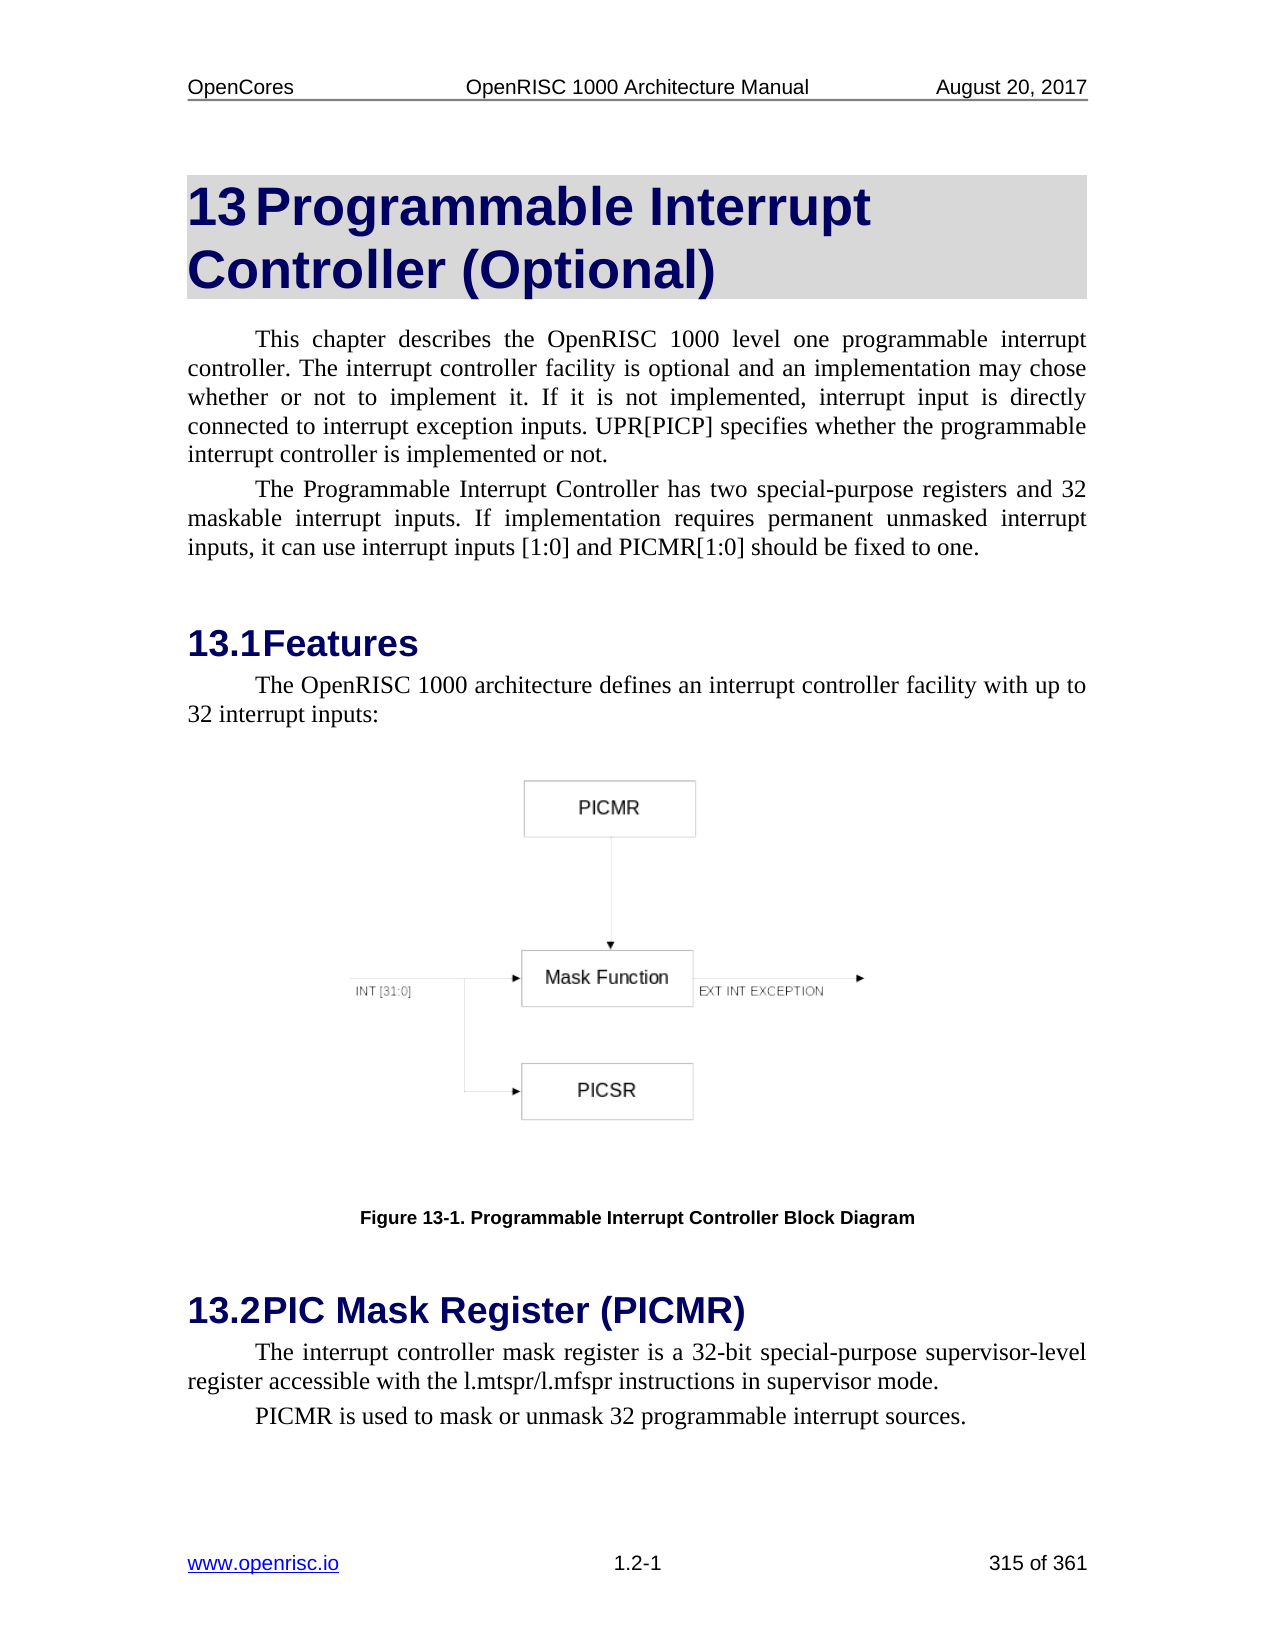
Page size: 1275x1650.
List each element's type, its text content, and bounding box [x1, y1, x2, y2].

subtitle Features [187, 621, 1087, 664]
text Figure 13-1. Programmable Interrupt Controller Block Diagram [187, 1206, 1087, 1228]
text PICMR is used to mask or unmask 32 programmable interrupt sources. [187, 1401, 1087, 1430]
text The Programmable Interrupt Controller has two special-purpose registers and 32 maskable interrupt inputs. If implementation requires permanent unmasked interrupt inputs, it can use interrupt inputs [1:0] and PICMR[1:0] should be fixed to one. [187, 474, 1087, 561]
text The interrupt controller mask register is a 32-bit special-purpose supervisor-level register accessible with the l.mtspr/l.mfspr instructions in supervisor mode. [187, 1337, 1087, 1395]
text The OpenRISC 1000 architecture defines an interrupt controller facility with up to 32 interrupt inputs: [187, 670, 1087, 728]
subtitle Programmable Interrupt Controller (Optional) [187, 175, 1087, 299]
subtitle PIC Mask Register (PICMR) [187, 1288, 1087, 1331]
text This chapter describes the OpenRISC 1000 level one programmable interrupt controller. The interrupt controller facility is optional and an implementation may chose whether or not to implement it. If it is not implemented, interrupt input is directly connected to interrupt exception inputs. UPR[PICP] specifies whether the programmable interrupt controller is implemented or not. [187, 324, 1087, 468]
